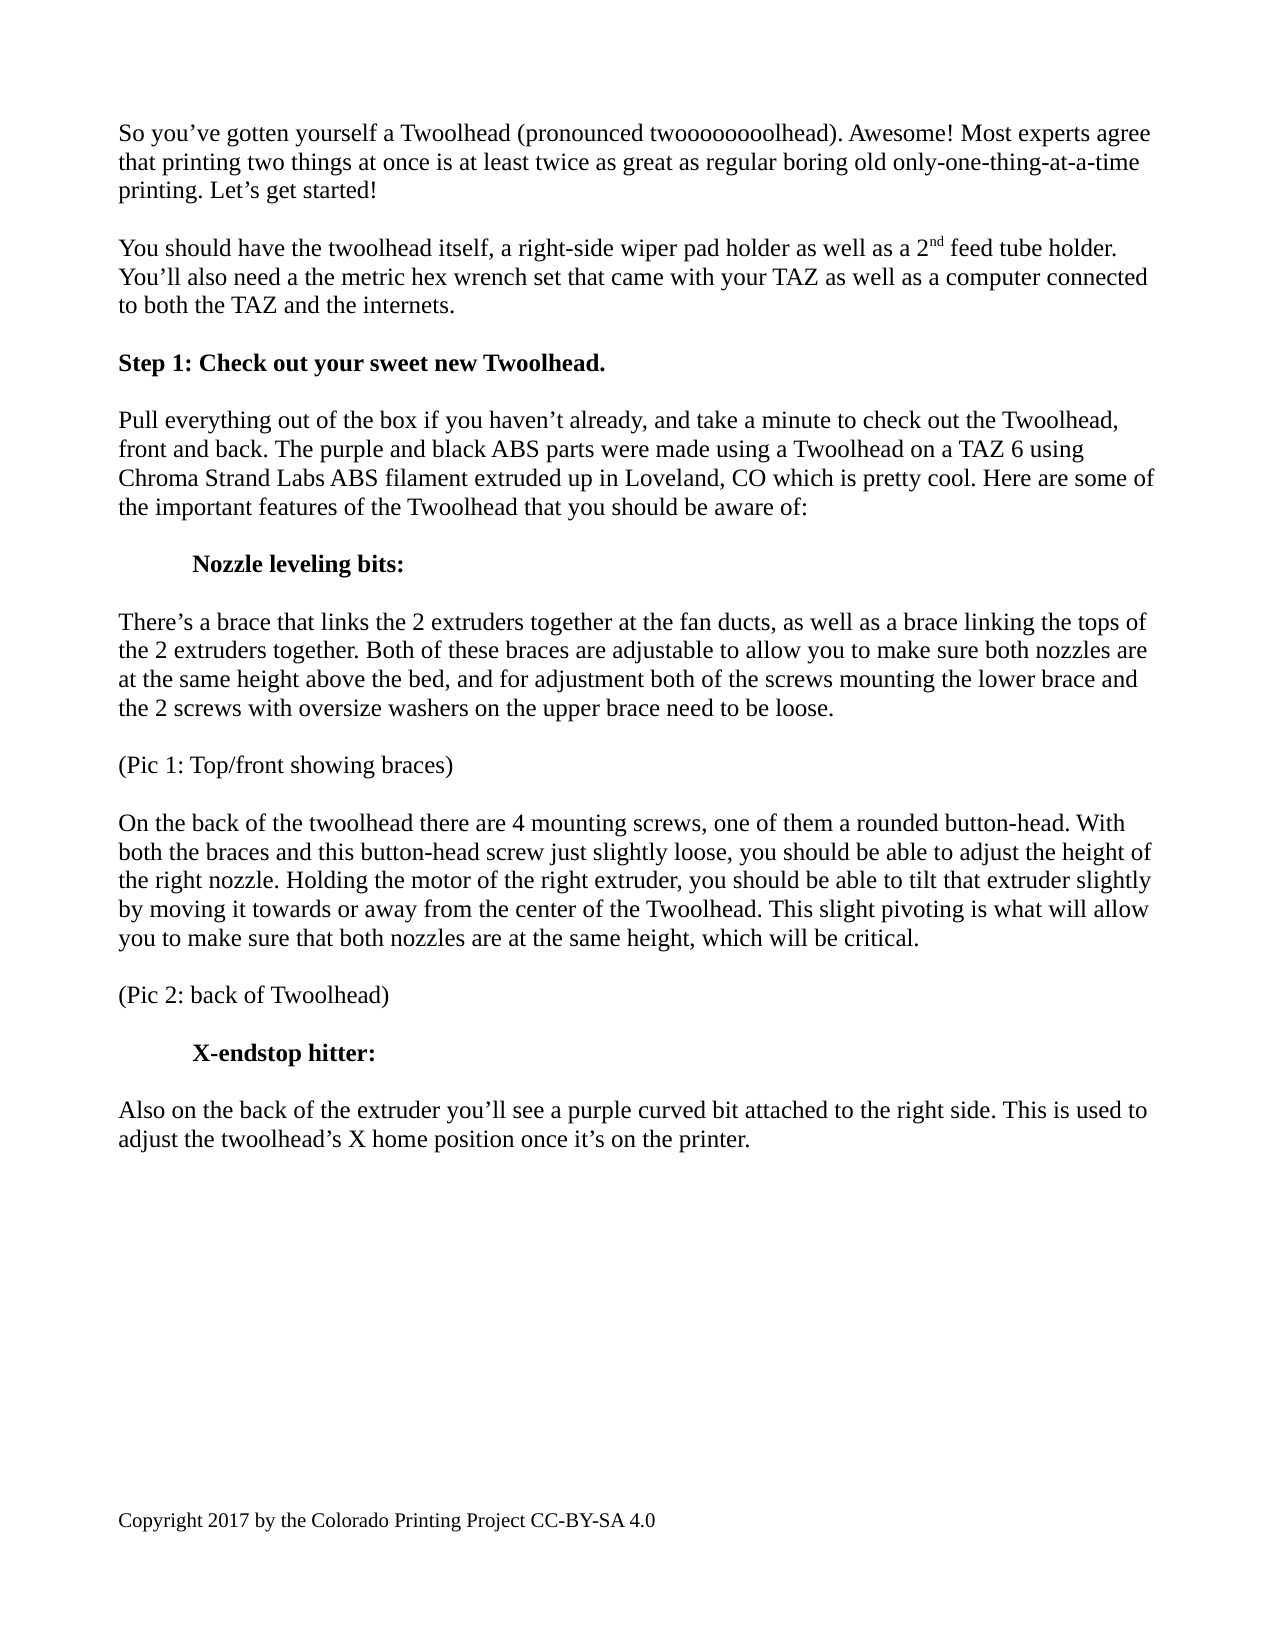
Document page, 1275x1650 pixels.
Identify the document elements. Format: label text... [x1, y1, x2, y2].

text Nozzle leveling bits: [118, 549, 1157, 578]
text Also on the back of the extruder you’ll see a purple curved bit attached to the right side. This is used to adjust the twoolhead’s X home position once it’s on the printer. [118, 1096, 1157, 1153]
text Step 1: Check out your sweet new Twoolhead. [118, 348, 1157, 377]
text (Pic 2: back of Twoolhead) [118, 981, 1157, 1009]
text X-endstop hitter: [118, 1038, 1157, 1067]
text Pull everything out of the box if you haven’t already, and take a minute to check out the Twoolhead, front and back. The purple and black ABS parts were made using a Twoolhead on a TAZ 6 using Chroma Strand Labs ABS filament extruded up in Loveland, CO which is pretty cool. Here are some of the important features of the Twoolhead that you should be aware of: [118, 406, 1157, 521]
text There’s a brace that links the 2 extruders together at the fan ducts, as well as a brace linking the tops of the 2 extruders together. Both of these braces are adjustable to allow you to make sure both nozzles are at the same height above the bed, and for adjustment both of the screws mounting the lower brace and the 2 screws with oversize washers on the upper brace need to be loose. [118, 607, 1157, 722]
text So you’ve gotten yourself a Twoolhead (pronounced twoooooooolhead). Awesome! Most experts agree that printing two things at once is at least twice as great as regular boring old only-one-thing-at-a-time printing. Let’s get started! [118, 118, 1157, 204]
text You should have the twoolhead itself, a right-side wiper pad holder as well as a 2nd feed tube holder. You’ll also need a the metric hex wrench set that came with your TAZ as well as a computer connected to both the TAZ and the internets. [118, 233, 1157, 319]
text (Pic 1: Top/front showing braces) [118, 751, 1157, 779]
text On the back of the twoolhead there are 4 mounting screws, one of them a rounded button-head. With both the braces and this button-head screw just slightly loose, you should be able to adjust the height of the right nozzle. Holding the motor of the right extruder, you should be able to tilt that extruder slightly by moving it towards or away from the center of the Twoolhead. This slight pivoting is what will allow you to make sure that both nozzles are at the same height, which will be critical. [118, 808, 1157, 952]
